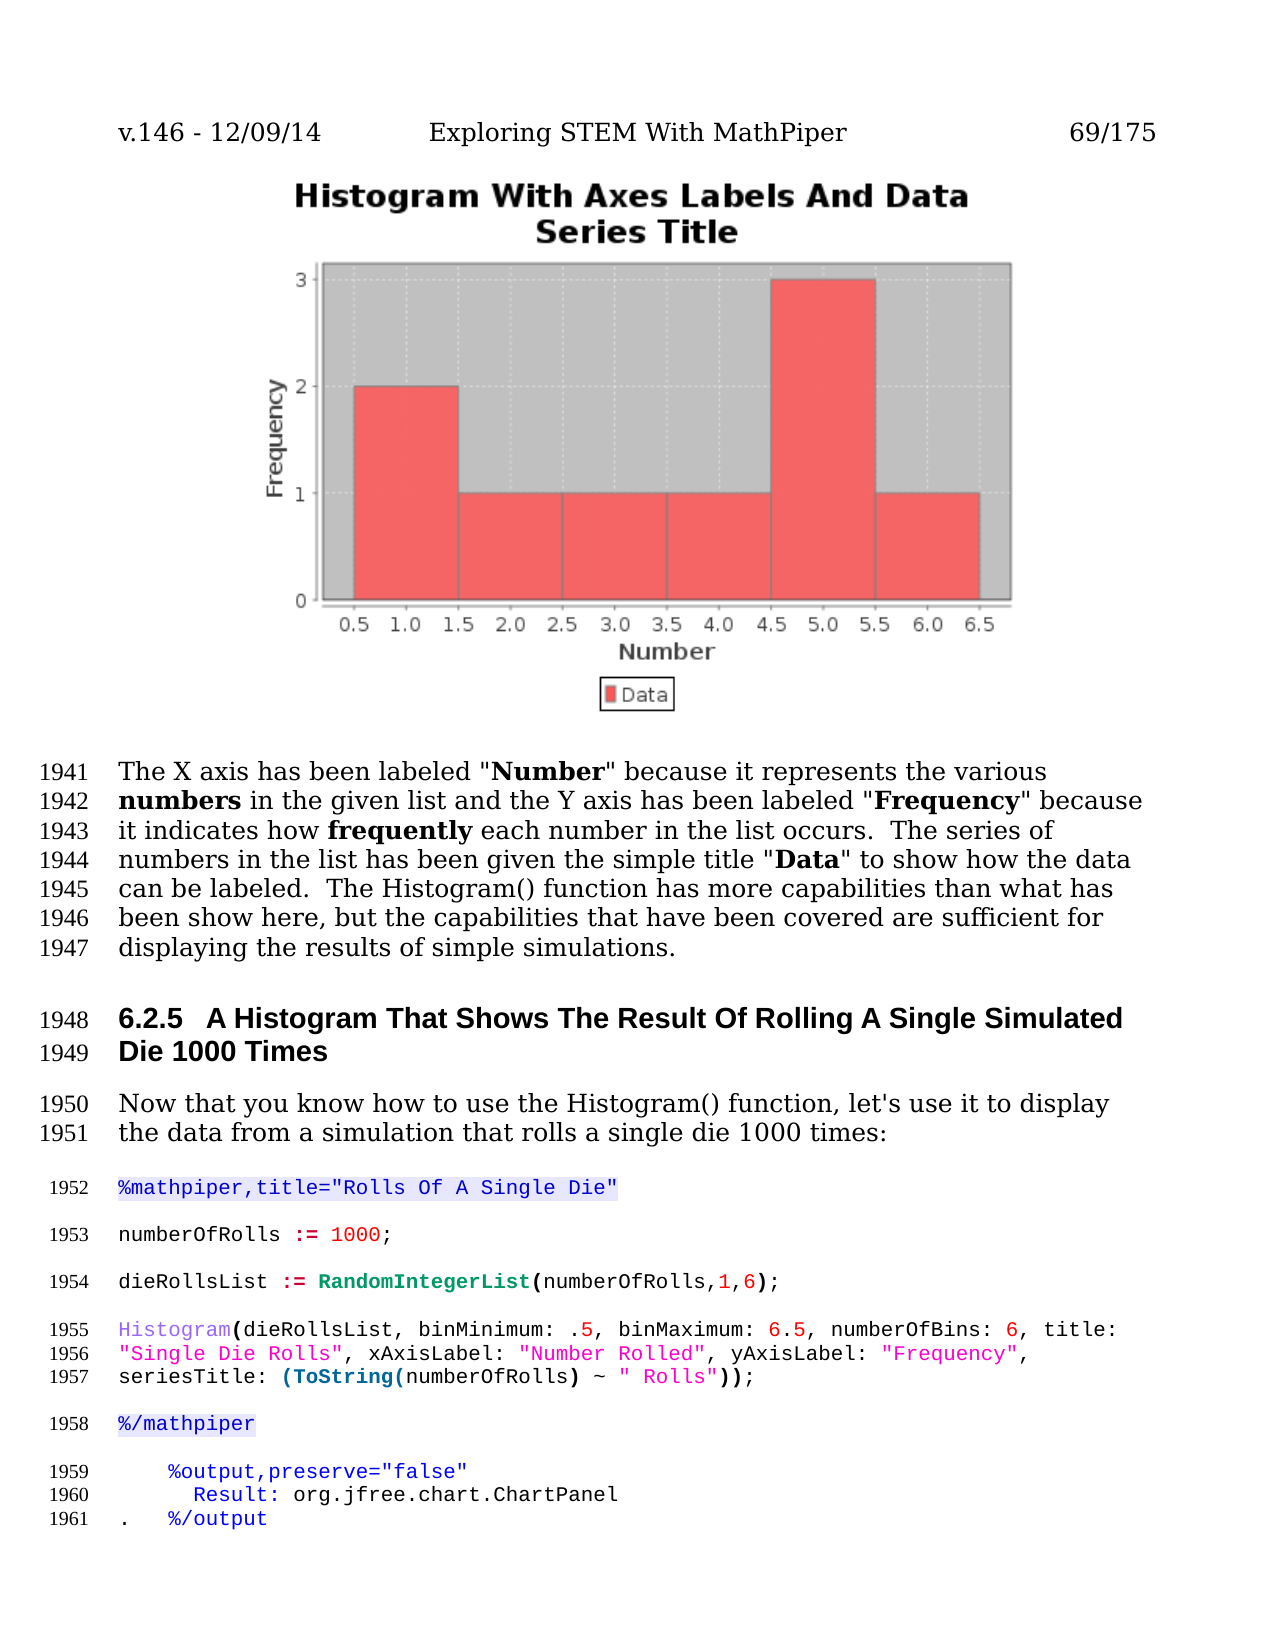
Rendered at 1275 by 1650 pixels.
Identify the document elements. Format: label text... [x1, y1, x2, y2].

text Histogram(dieRollsList, binMinimum: .5, binMaximum: 6.5, numberOfBins: 6, title: "Single Die Rolls", xAxisLabel: "Number Rolled", yAxisLabel: "Frequency", seriesTitle: (ToString(numberOfRolls) ~ " Rolls")); [118, 1319, 1157, 1390]
text dieRollsList := RandomIntegerList(numberOfRolls,1,6); [118, 1272, 1157, 1295]
text . %/output [118, 1508, 1157, 1532]
text The X axis has been labeled "Number" because it represents the various numbers in the given list and the Y axis has been labeled "Frequency" because it indicates how frequently each number in the list occurs. The series of numbers in the list has been given the simple title "Data" to show how the data can be labeled. The Histogram() function has more capabilities than what has been show here, but the capabilities that have been covered are sufficient for displaying the results of simple simulations. [118, 757, 1157, 962]
subtitle A Histogram That Shows The Result Of Rolling A Single Simulated Die 1000 Times [118, 1001, 1157, 1068]
text Result: org.jfree.chart.ChartPanel [118, 1484, 1157, 1508]
picture [245, 176, 1030, 713]
text %output,preserve="false" [118, 1461, 1157, 1484]
text %mathpiper,title="Rolls Of A Single Die" [118, 1177, 1157, 1201]
text %/mathpiper [118, 1413, 1157, 1437]
text numberOfRolls := 1000; [118, 1224, 1157, 1248]
text Now that you know how to use the Histogram() function, let's use it to display the data from a simulation that rolls a single die 1000 times: [118, 1089, 1157, 1147]
